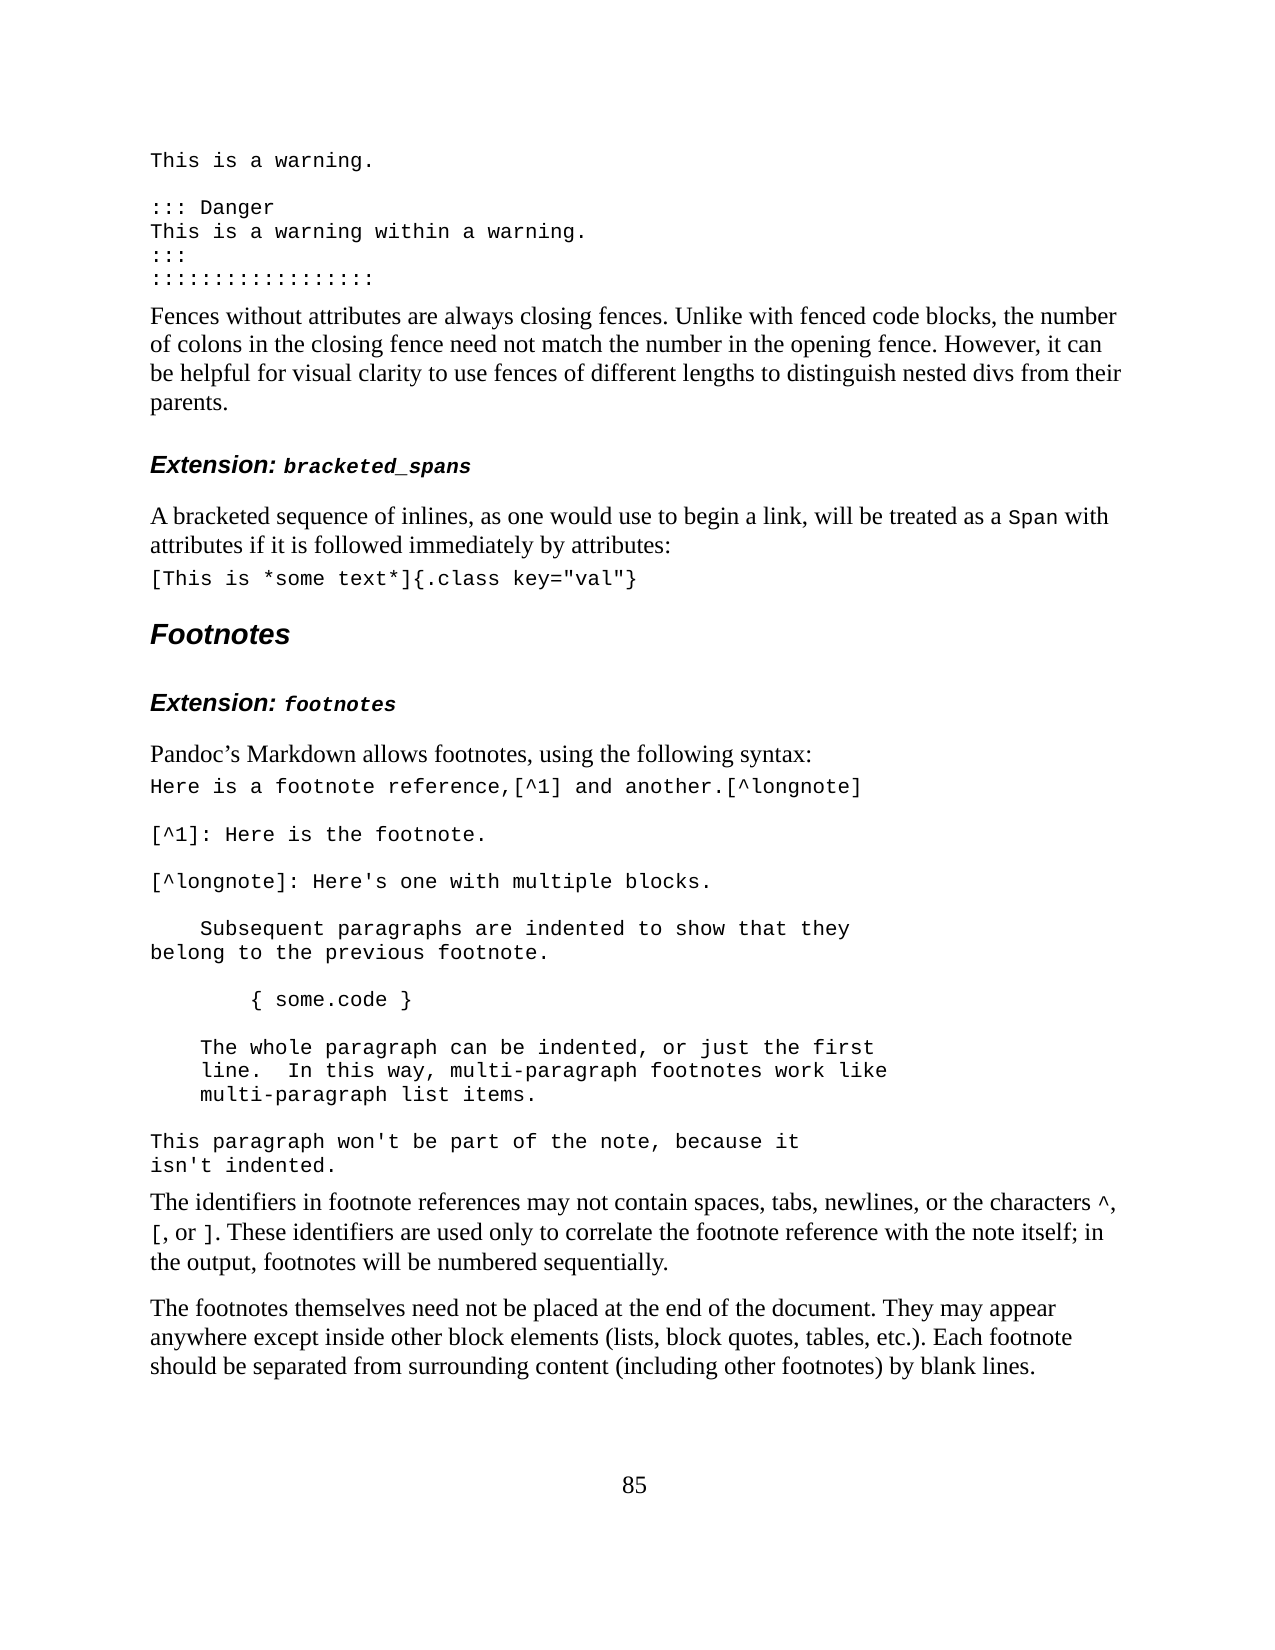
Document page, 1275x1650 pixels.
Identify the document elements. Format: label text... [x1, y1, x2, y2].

text multi-paragraph list items. [150, 1084, 1125, 1108]
text Fences without attributes are always closing fences. Unlike with fenced code blocks, the number of colons in the closing fence need not match the number in the opening fence. However, it can be helpful for visual clarity to use fences of different lengths to distinguish nested divs from their parents. [150, 301, 1125, 416]
subtitle Extension: bracketed_spans [150, 450, 1125, 479]
text A bracketed sequence of inlines, as one would use to begin a link, will be treated as a Span with attributes if it is followed immediately by attributes: [150, 501, 1125, 559]
text This is a warning. [150, 150, 1125, 174]
text Subsequent paragraphs are indented to show that they [150, 918, 1125, 942]
text The whole paragraph can be indented, or just the first [150, 1037, 1125, 1060]
text Pandoc’s Markdown allows footnotes, using the following syntax: [150, 739, 1125, 768]
text Here is a footnote reference,[^1] and another.[^longnote] [150, 777, 1125, 800]
text ::: Danger [150, 197, 1125, 221]
text line. In this way, multi-paragraph footnotes work like [150, 1060, 1125, 1084]
text belong to the previous footnote. [150, 942, 1125, 966]
text This paragraph won't be part of the note, because it [150, 1131, 1125, 1155]
text isn't indented. [150, 1155, 1125, 1178]
text The footnotes themselves need not be placed at the end of the document. They may appear anywhere except inside other block elements (lists, block quotes, tables, etc.). Each footnote should be separated from surrounding content (including other footnotes) by blank lines. [150, 1293, 1125, 1379]
text :::::::::::::::::: [150, 268, 1125, 292]
text [This is *some text*]{.class key="val"} [150, 568, 1125, 592]
subtitle Footnotes [150, 617, 1125, 650]
text [^longnote]: Here's one with multiple blocks. [150, 871, 1125, 895]
text ::: [150, 244, 1125, 268]
subtitle Extension: footnotes [150, 688, 1125, 717]
text [^1]: Here is the footnote. [150, 824, 1125, 847]
text { some.code } [150, 989, 1125, 1013]
text This is a warning within a warning. [150, 221, 1125, 244]
text The identifiers in footnote references may not contain spaces, tabs, newlines, or the characters ^, [, or ]. These identifiers are used only to correlate the footnote reference with the note itself; in the output, footnotes will be numbered sequentially. [150, 1187, 1125, 1275]
